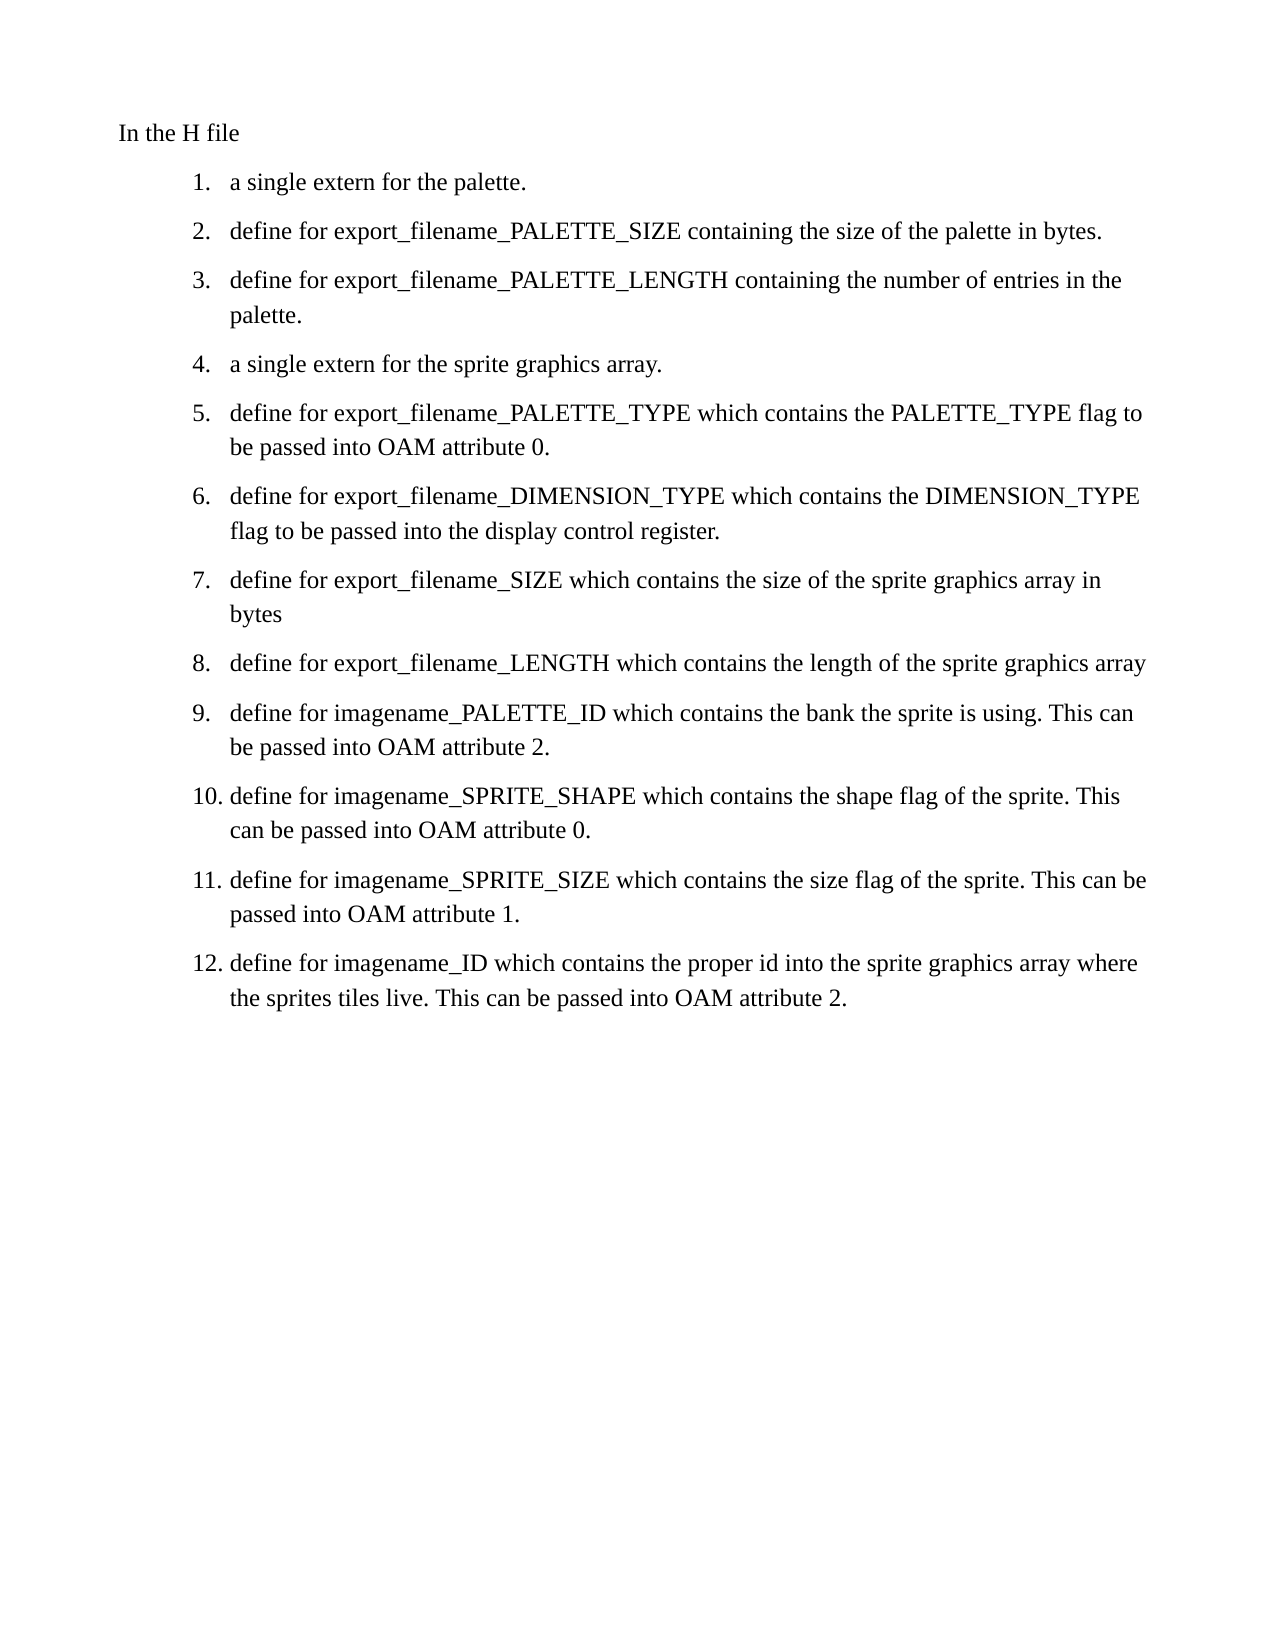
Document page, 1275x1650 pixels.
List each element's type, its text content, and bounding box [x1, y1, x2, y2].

list define for imagename_SPRITE_SIZE which contains the size flag of the sprite. This can be passed into OAM attribute 1. [192, 865, 1157, 928]
list define for export_filename_PALETTE_SIZE containing the size of the palette in bytes. [192, 216, 1157, 245]
list a single extern for the palette. [192, 167, 1157, 196]
list define for export_filename_DIMENSION_TYPE which contains the DIMENSION_TYPE flag to be passed into the display control register. [192, 481, 1157, 545]
list define for imagename_PALETTE_ID which contains the bank the sprite is using. This can be passed into OAM attribute 2. [192, 698, 1157, 761]
list define for imagename_ID which contains the proper id into the sprite graphics array where the sprites tiles live. This can be passed into OAM attribute 2. [192, 948, 1157, 1011]
list define for export_filename_SIZE which contains the size of the sprite graphics array in bytes [192, 565, 1157, 628]
list define for export_filename_PALETTE_LENGTH containing the number of entries in the palette. [192, 265, 1157, 328]
list define for imagename_SPRITE_SHAPE which contains the shape flag of the sprite. This can be passed into OAM attribute 0. [192, 781, 1157, 844]
text In the H file [118, 118, 1157, 147]
list define for export_filename_LENGTH which contains the length of the sprite graphics array [192, 648, 1157, 677]
list a single extern for the sprite graphics array. [192, 349, 1157, 378]
list define for export_filename_PALETTE_TYPE which contains the PALETTE_TYPE flag to be passed into OAM attribute 0. [192, 398, 1157, 461]
